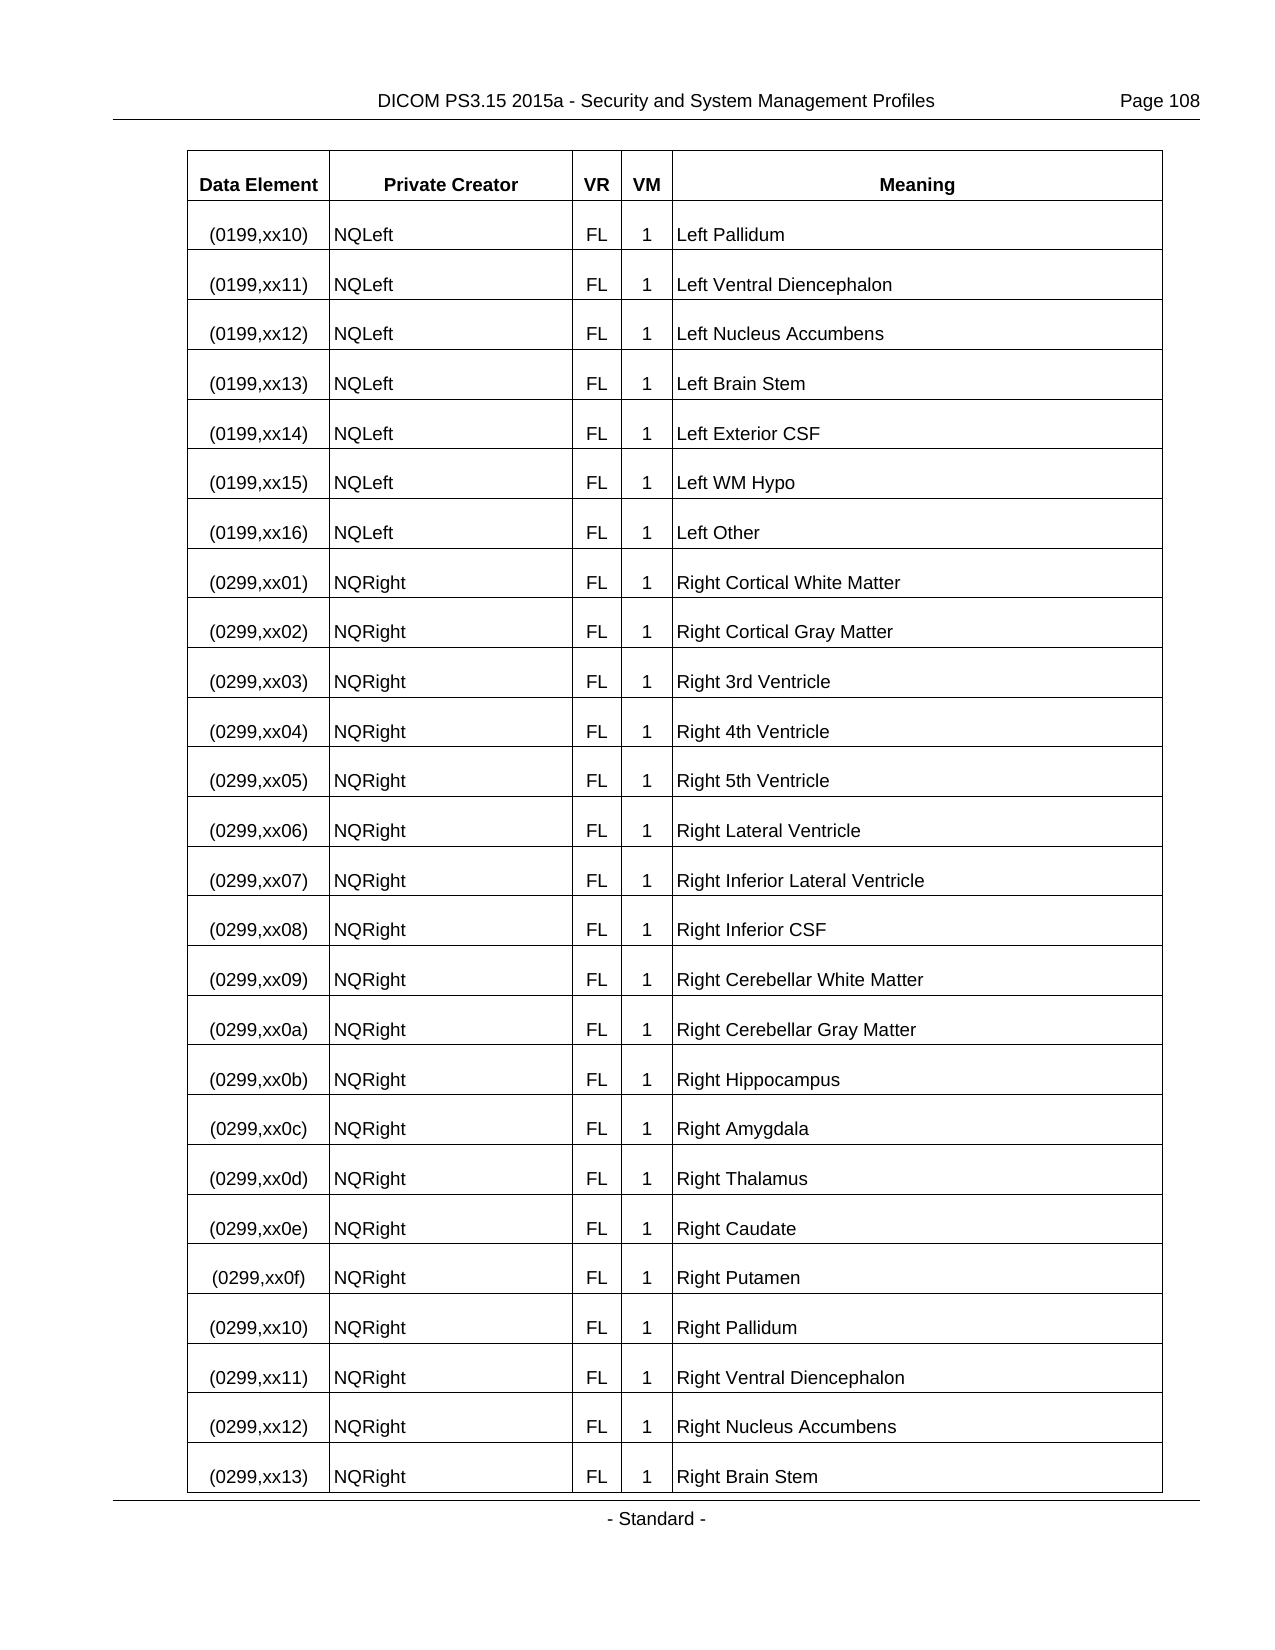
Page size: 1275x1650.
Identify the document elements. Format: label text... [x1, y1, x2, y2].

table_cell Right Inferior CSF [673, 896, 1162, 945]
table_cell Right 5th Ventricle [673, 747, 1162, 796]
table_cell 1 [622, 300, 672, 349]
table_cell (0299,xx0e) [188, 1195, 329, 1243]
table_cell NQLeft [330, 300, 572, 349]
table_cell NQLeft [330, 250, 572, 299]
table_cell 1 [622, 350, 672, 398]
table_cell 1 [622, 1393, 672, 1442]
table_cell (0299,xx01) [188, 549, 329, 597]
table_cell 1 [622, 747, 672, 796]
table_cell NQRight [330, 1393, 572, 1442]
table_cell NQRight [330, 1294, 572, 1342]
table_cell 1 [622, 896, 672, 945]
table_cell (0299,xx0c) [188, 1095, 329, 1144]
table_cell (0299,xx05) [188, 747, 329, 796]
table_cell 1 [622, 201, 672, 249]
table_cell NQRight [330, 1145, 572, 1193]
table_cell 1 [622, 996, 672, 1044]
table_cell NQLeft [330, 350, 572, 398]
table_cell FL [573, 549, 621, 597]
table_cell 1 [622, 698, 672, 746]
table_cell (0199,xx15) [188, 449, 329, 498]
table_cell (0299,xx0d) [188, 1145, 329, 1193]
table_cell 1 [622, 797, 672, 846]
table_cell FL [573, 449, 621, 498]
table_cell (0299,xx02) [188, 598, 329, 647]
table_cell Left Pallidum [673, 201, 1162, 249]
table_cell FL [573, 747, 621, 796]
table_cell 1 [622, 400, 672, 448]
table_cell Left Nucleus Accumbens [673, 300, 1162, 349]
table_cell NQRight [330, 996, 572, 1044]
table_cell 1 [622, 598, 672, 647]
table_cell 1 [622, 250, 672, 299]
table_cell NQRight [330, 847, 572, 895]
table_cell Right 4th Ventricle [673, 698, 1162, 746]
table_cell NQLeft [330, 201, 572, 249]
table_cell FL [573, 598, 621, 647]
table_header Private Creator [330, 151, 572, 200]
table_cell (0299,xx09) [188, 946, 329, 995]
table_cell Left Ventral Diencephalon [673, 250, 1162, 299]
table_cell (0299,xx10) [188, 1294, 329, 1342]
table_cell (0299,xx0b) [188, 1045, 329, 1094]
table_cell NQRight [330, 598, 572, 647]
table_cell Right Nucleus Accumbens [673, 1393, 1162, 1442]
table_cell (0299,xx12) [188, 1393, 329, 1442]
table_cell Right Cortical Gray Matter [673, 598, 1162, 647]
table_cell FL [573, 400, 621, 448]
table_header Data Element [188, 151, 329, 200]
table_cell 1 [622, 847, 672, 895]
table_cell NQRight [330, 1344, 572, 1392]
table_cell Right Caudate [673, 1195, 1162, 1243]
table_cell FL [573, 250, 621, 299]
table_cell NQRight [330, 1095, 572, 1144]
table_cell 1 [622, 1045, 672, 1094]
table_cell 1 [622, 499, 672, 547]
table_cell (0299,xx0a) [188, 996, 329, 1044]
table_cell FL [573, 350, 621, 398]
table_cell Right Amygdala [673, 1095, 1162, 1144]
table_cell NQRight [330, 747, 572, 796]
table_cell NQRight [330, 797, 572, 846]
table_cell Right 3rd Ventricle [673, 648, 1162, 697]
table_cell Left Brain Stem [673, 350, 1162, 398]
table_cell (0199,xx16) [188, 499, 329, 547]
table_cell Right Brain Stem [673, 1443, 1162, 1492]
table_cell Left WM Hypo [673, 449, 1162, 498]
table_cell 1 [622, 549, 672, 597]
table_cell NQRight [330, 1443, 572, 1492]
table_cell (0199,xx13) [188, 350, 329, 398]
table_cell Right Cerebellar White Matter [673, 946, 1162, 995]
table_cell (0199,xx12) [188, 300, 329, 349]
table_cell NQRight [330, 698, 572, 746]
table_header VM [622, 151, 672, 200]
table_cell FL [573, 698, 621, 746]
table_cell FL [573, 1145, 621, 1193]
table_cell FL [573, 648, 621, 697]
table_cell 1 [622, 449, 672, 498]
table_cell Right Cortical White Matter [673, 549, 1162, 597]
table_cell (0299,xx04) [188, 698, 329, 746]
table_cell 1 [622, 946, 672, 995]
table_cell FL [573, 499, 621, 547]
table_header VR [573, 151, 621, 200]
table_cell NQRight [330, 1195, 572, 1243]
table_cell FL [573, 201, 621, 249]
table_cell FL [573, 946, 621, 995]
table_cell FL [573, 300, 621, 349]
table_cell FL [573, 896, 621, 945]
table_header Meaning [673, 151, 1162, 200]
table_cell (0199,xx11) [188, 250, 329, 299]
table_cell FL [573, 1393, 621, 1442]
table_cell 1 [622, 1244, 672, 1293]
table_cell Right Inferior Lateral Ventricle [673, 847, 1162, 895]
table_cell 1 [622, 1443, 672, 1492]
table_cell Left Exterior CSF [673, 400, 1162, 448]
table_cell FL [573, 1294, 621, 1342]
table_cell (0199,xx14) [188, 400, 329, 448]
table_cell Right Hippocampus [673, 1045, 1162, 1094]
table_cell Right Putamen [673, 1244, 1162, 1293]
table_cell 1 [622, 1195, 672, 1243]
table_cell (0199,xx10) [188, 201, 329, 249]
table_cell NQLeft [330, 499, 572, 547]
table_cell NQRight [330, 1244, 572, 1293]
table_cell FL [573, 847, 621, 895]
table_cell FL [573, 1045, 621, 1094]
table_cell Right Lateral Ventricle [673, 797, 1162, 846]
table_cell FL [573, 1095, 621, 1144]
table_cell Right Ventral Diencephalon [673, 1344, 1162, 1392]
table_cell NQLeft [330, 400, 572, 448]
table_cell 1 [622, 1344, 672, 1392]
table_cell NQRight [330, 946, 572, 995]
table_cell FL [573, 1344, 621, 1392]
table_cell NQLeft [330, 449, 572, 498]
table_cell FL [573, 1443, 621, 1492]
table_cell FL [573, 1195, 621, 1243]
table_cell NQRight [330, 648, 572, 697]
table_cell 1 [622, 1145, 672, 1193]
table_cell 1 [622, 1095, 672, 1144]
table_cell (0299,xx08) [188, 896, 329, 945]
table_cell (0299,xx03) [188, 648, 329, 697]
table_cell 1 [622, 648, 672, 697]
table_cell NQRight [330, 549, 572, 597]
table_cell (0299,xx0f) [188, 1244, 329, 1293]
table_cell Right Pallidum [673, 1294, 1162, 1342]
table_cell Right Thalamus [673, 1145, 1162, 1193]
table_cell FL [573, 1244, 621, 1293]
table_cell FL [573, 996, 621, 1044]
table_cell Left Other [673, 499, 1162, 547]
table_cell (0299,xx06) [188, 797, 329, 846]
table_cell NQRight [330, 1045, 572, 1094]
table_cell (0299,xx13) [188, 1443, 329, 1492]
table_cell Right Cerebellar Gray Matter [673, 996, 1162, 1044]
table_cell (0299,xx07) [188, 847, 329, 895]
table_cell FL [573, 797, 621, 846]
table_cell (0299,xx11) [188, 1344, 329, 1392]
table_cell NQRight [330, 896, 572, 945]
table_cell 1 [622, 1294, 672, 1342]
